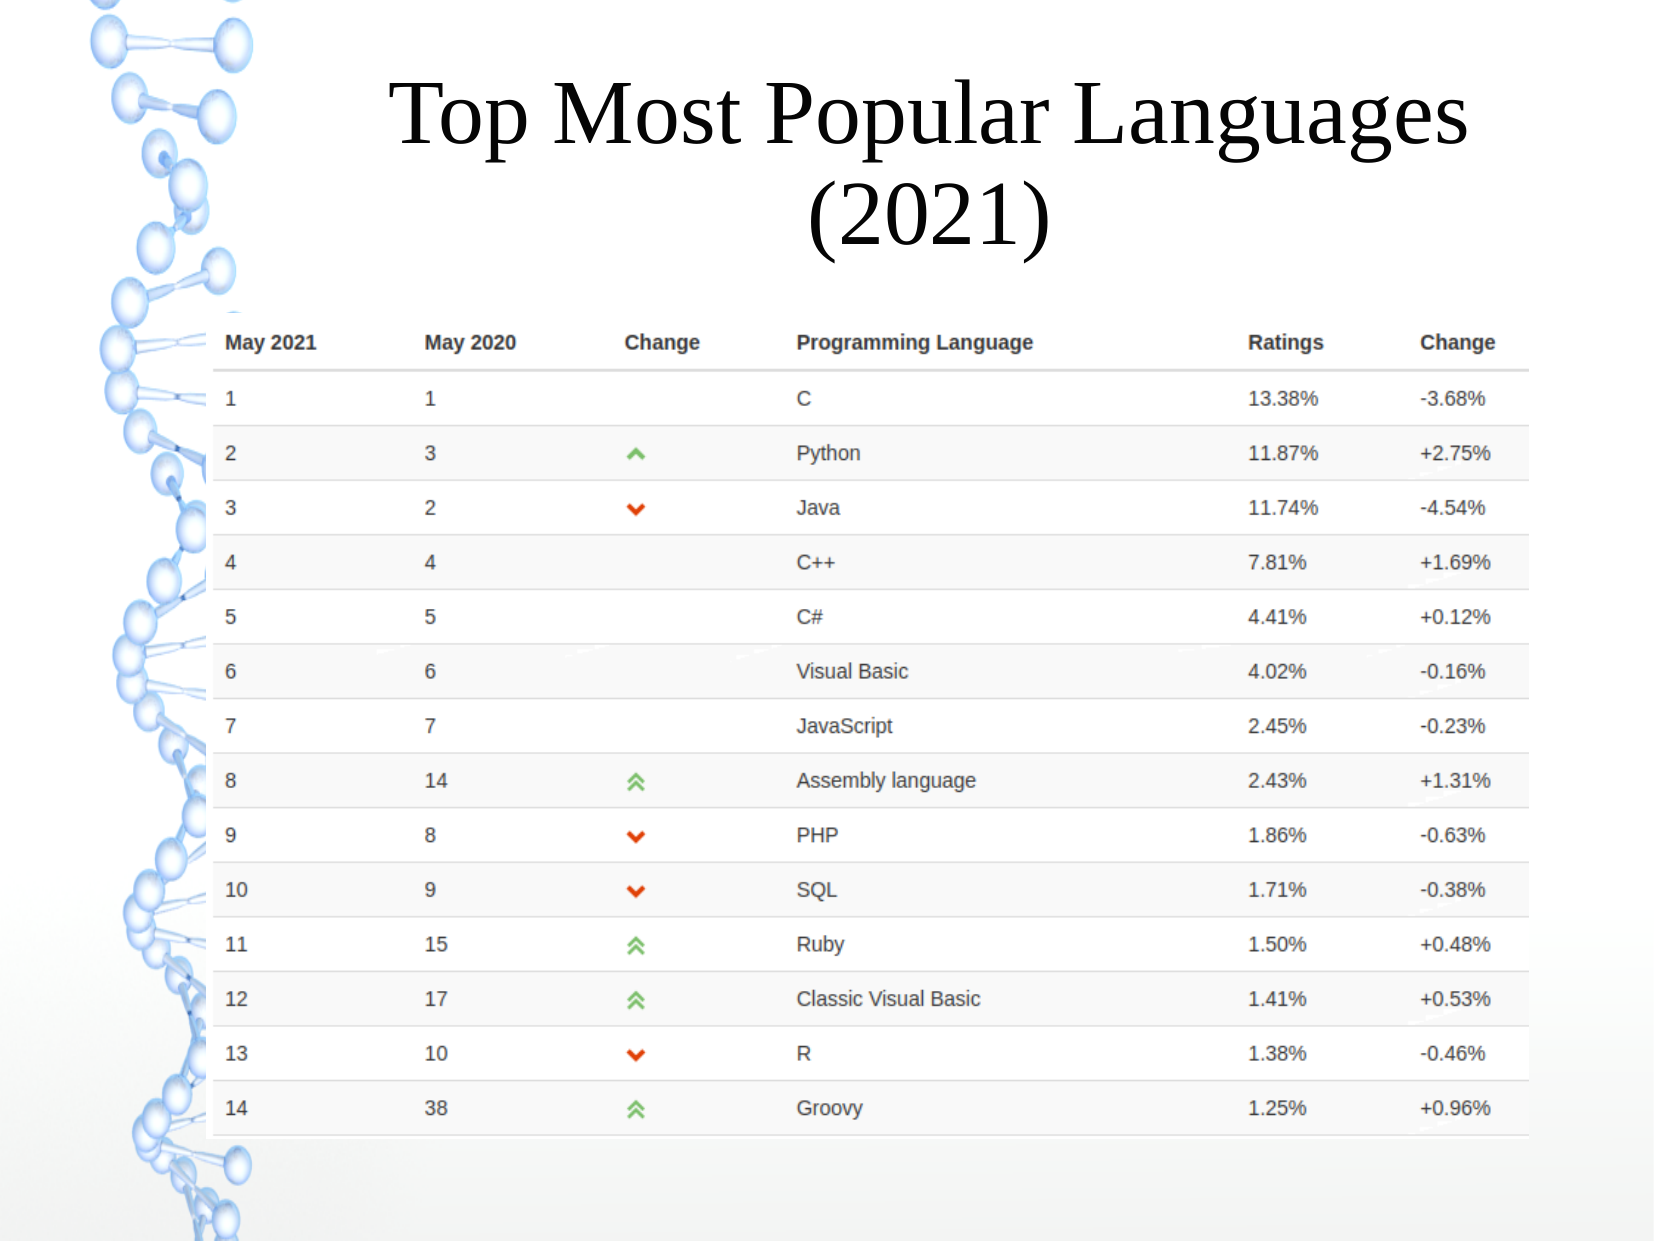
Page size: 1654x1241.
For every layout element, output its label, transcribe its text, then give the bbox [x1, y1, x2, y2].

picture [0, 0, 1654, 1241]
title Top Most Popular Languages (2021) [265, 0, 1595, 265]
